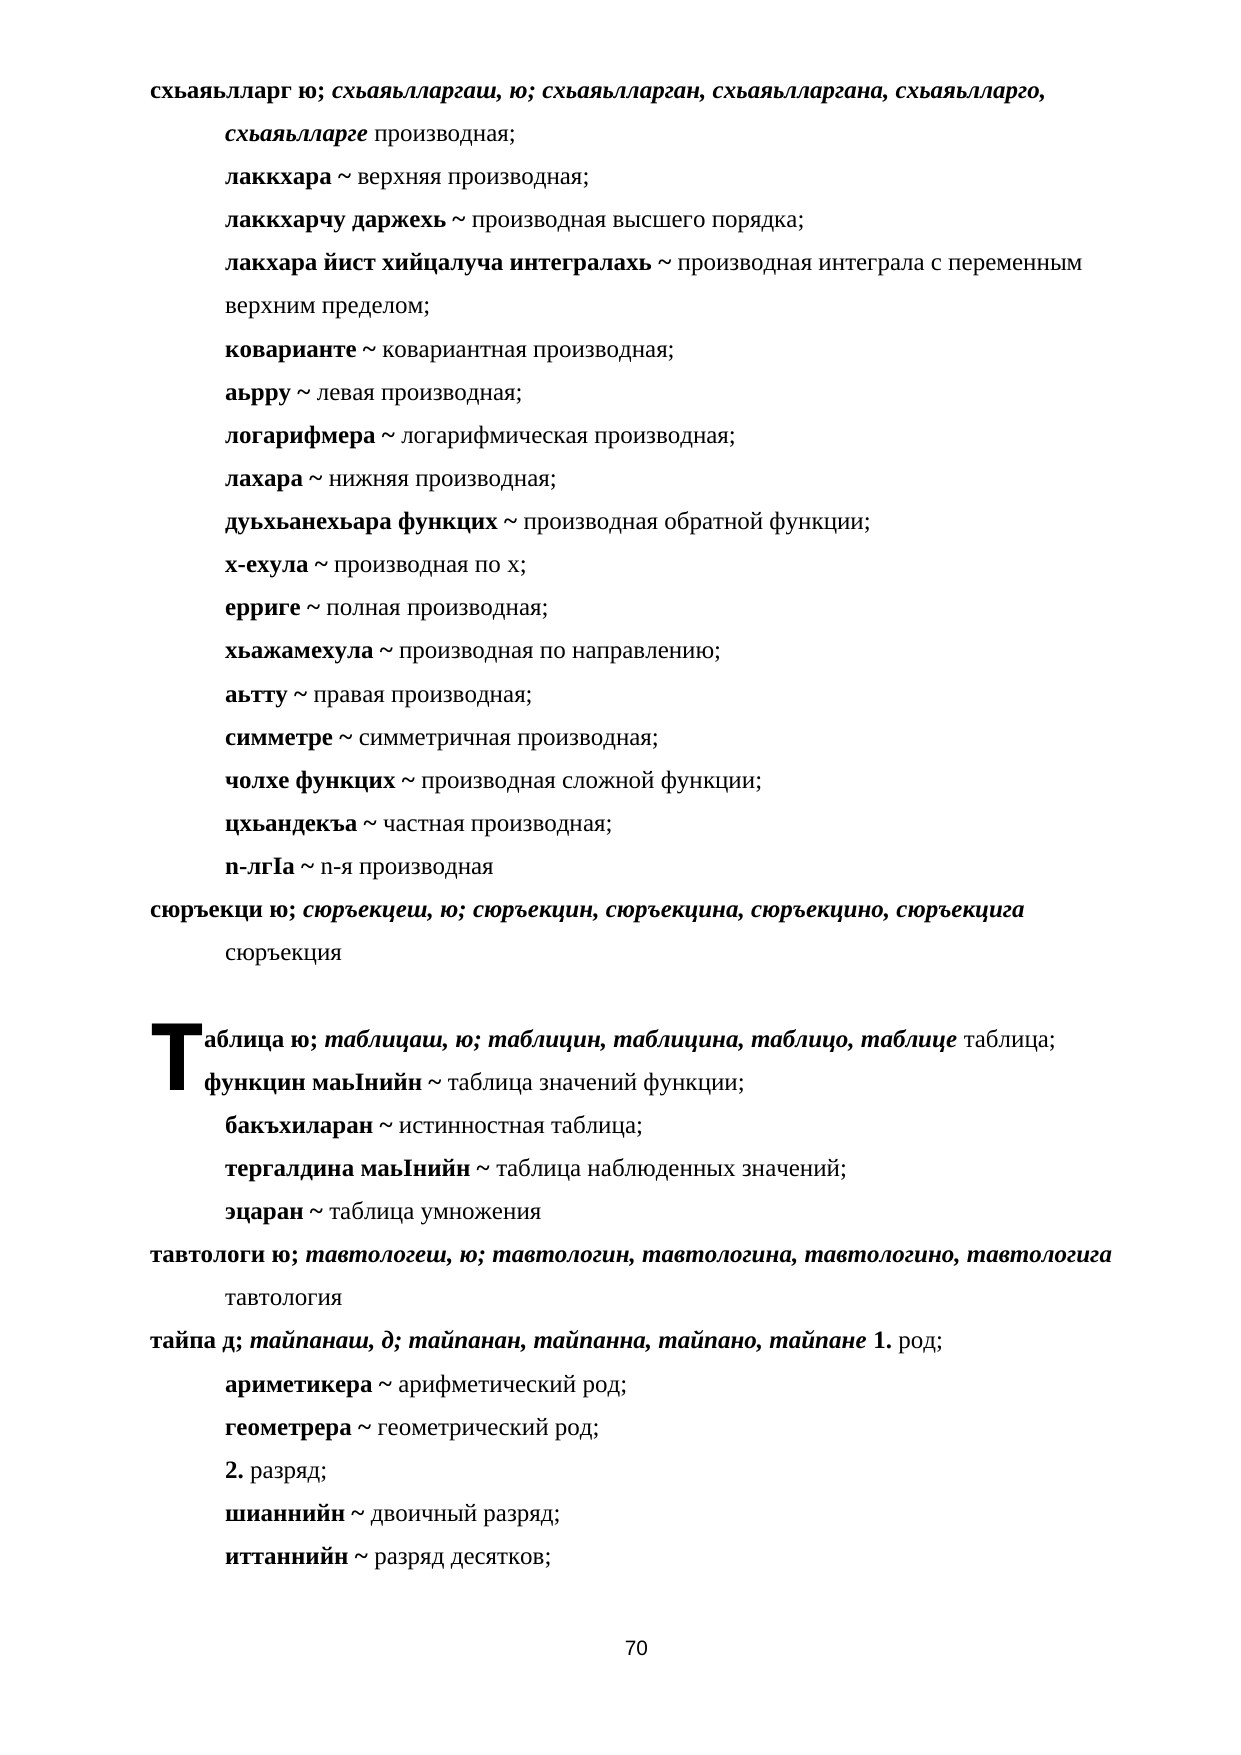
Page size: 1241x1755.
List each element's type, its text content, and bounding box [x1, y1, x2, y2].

text сюръекци ю; сюръекцеш, ю; сюръекцин, сюръекцина, сюръекцино, сюръекцига сюръекция [150, 894, 1122, 966]
text тавтологи ю; тавтологеш, ю; тавтологин, тавтологина, тавтологино, тавтологига тавтология [150, 1239, 1122, 1311]
text схьаяьлларг ю; схьаяьлларгаш, ю; схьаяьлларган, схьаяьлларгана, схьаяьлларго, схьаяьлларге производная; лаккхара ~ верхняя производная; лаккхарчу даржехь ~ производная высшего порядка; лакхара йист хийцалуча интегралахь ~ производная интеграла с переменным верхним пределом; коварианте ~ ковариантная производная; аьрру ~ левая производная; логарифмера ~ логарифмическая производная; лахара ~ нижняя производная; дуьхьанехьара функцих ~ производная обратной функции; x-ехула ~ производная по x; ерриге ~ полная производная; хьажамехула ~ производная по направлению; аьтту ~ правая производная; симметре ~ симметричная производная; чолхе функцих ~ производная сложной функции; цхьандекъа ~ частная производная; n-лгӀа ~ n-я производная [150, 75, 1122, 880]
text тайпа д; тайпанаш, д; тайпанан, тайпанна, тайпано, тайпане 1. род; ариметикера ~ арифметический род; геометрера ~ геометрический род; 2. разряд; шианнийн ~ двоичный разряд; иттаннийн ~ разряд десятков; [150, 1326, 1122, 1570]
text Таблица ю; таблицаш, ю; таблицин, таблицина, таблицо, таблице таблица; функцин маьӀнийн ~ таблица значений функции; бакъхиларан ~ истинностная таблица; тергалдина маьӀнийн ~ таблица наблюденных значений; эцаран ~ таблица умножения [150, 1024, 1122, 1225]
